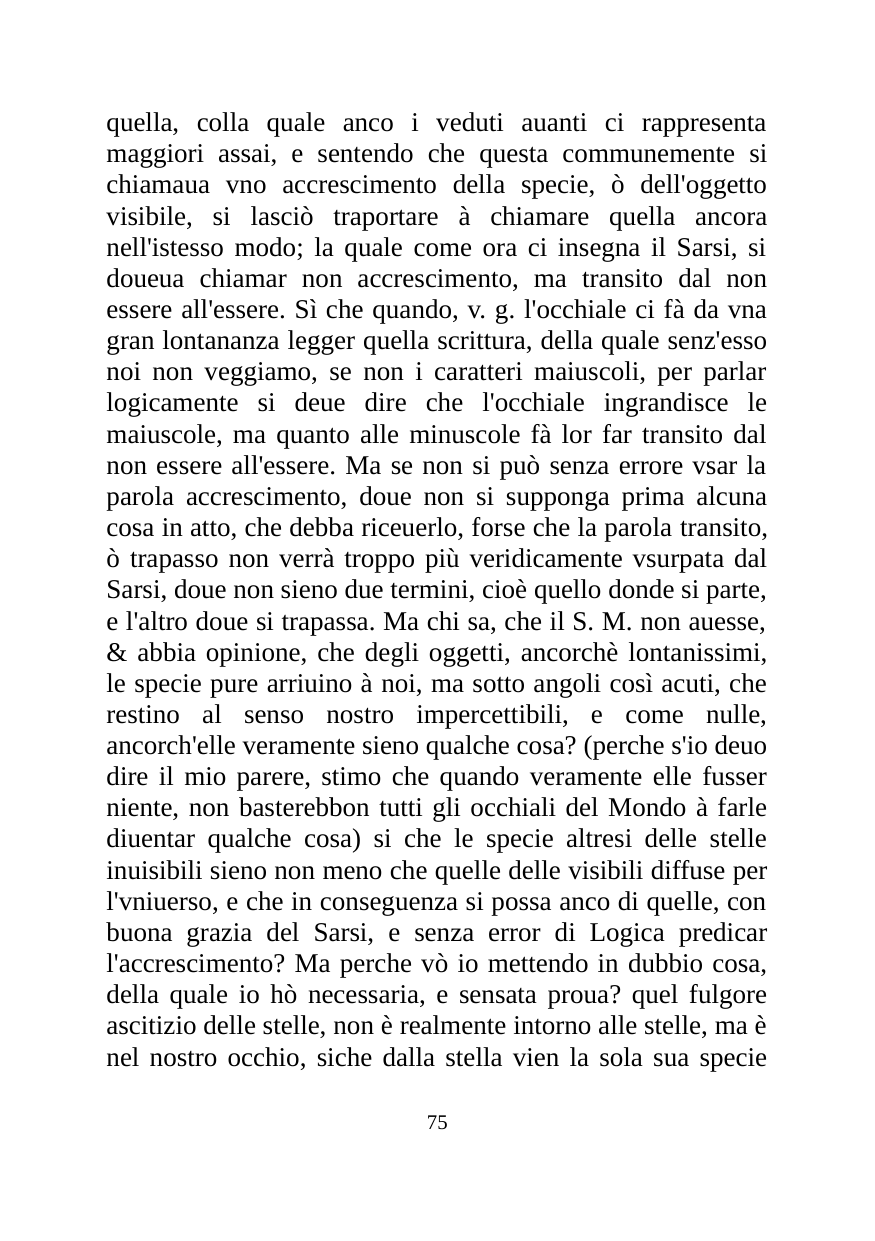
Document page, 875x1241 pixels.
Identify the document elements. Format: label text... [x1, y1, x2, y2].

text quella, colla quale anco i veduti auanti ci rappresenta maggiori assai, e sentendo che questa communemente si chiamaua vno accrescimento della specie, ò dell'oggetto visibile, si lasciò traportare à chiamare quella ancora nell'istesso modo; la quale come ora ci insegna il Sarsi, si doueua chiamar non accrescimento, ma transito dal non essere all'essere. Sì che quando, v. g. l'occhiale ci fà da vna gran lontananza legger quella scrittura, della quale senz'esso noi non veggiamo, se non i caratteri maiuscoli, per parlar logicamente si deue dire che l'occhiale ingrandisce le maiuscole, ma quanto alle minuscole fà lor far transito dal non essere all'essere. Ma se non si può senza errore vsar la parola accrescimento, doue non si supponga prima alcuna cosa in atto, che debba riceuerlo, forse che la parola transito, ò trapasso non verrà troppo più veridicamente vsurpata dal Sarsi, doue non sieno due termini, cioè quello donde si parte, e l'altro doue si trapassa. Ma chi sa, che il S. M. non auesse, & abbia opinione, che degli oggetti, ancorchè lontanissimi, le specie pure arriuino à noi, ma sotto angoli così acuti, che restino al senso nostro impercettibili, e come nulle, ancorch'elle veramente sieno qualche cosa? (perche s'io deuo dire il mio parere, stimo che quando veramente elle fusser niente, non basterebbon tutti gli occhiali del Mondo à farle diuentar qualche cosa) si che le specie altresi delle stelle inuisibili sieno non meno che quelle delle visibili diffuse per l'vniuerso, e che in conseguenza si possa anco di quelle, con buona grazia del Sarsi, e senza error di Logica predicar l'accrescimento? Ma perche vò io mettendo in dubbio cosa, della quale io hò necessaria, e sensata proua? quel fulgore ascitizio delle stelle, non è realmente intorno alle stelle, ma è nel nostro occhio, siche dalla stella vien la sola sua specie [106, 106, 768, 1072]
